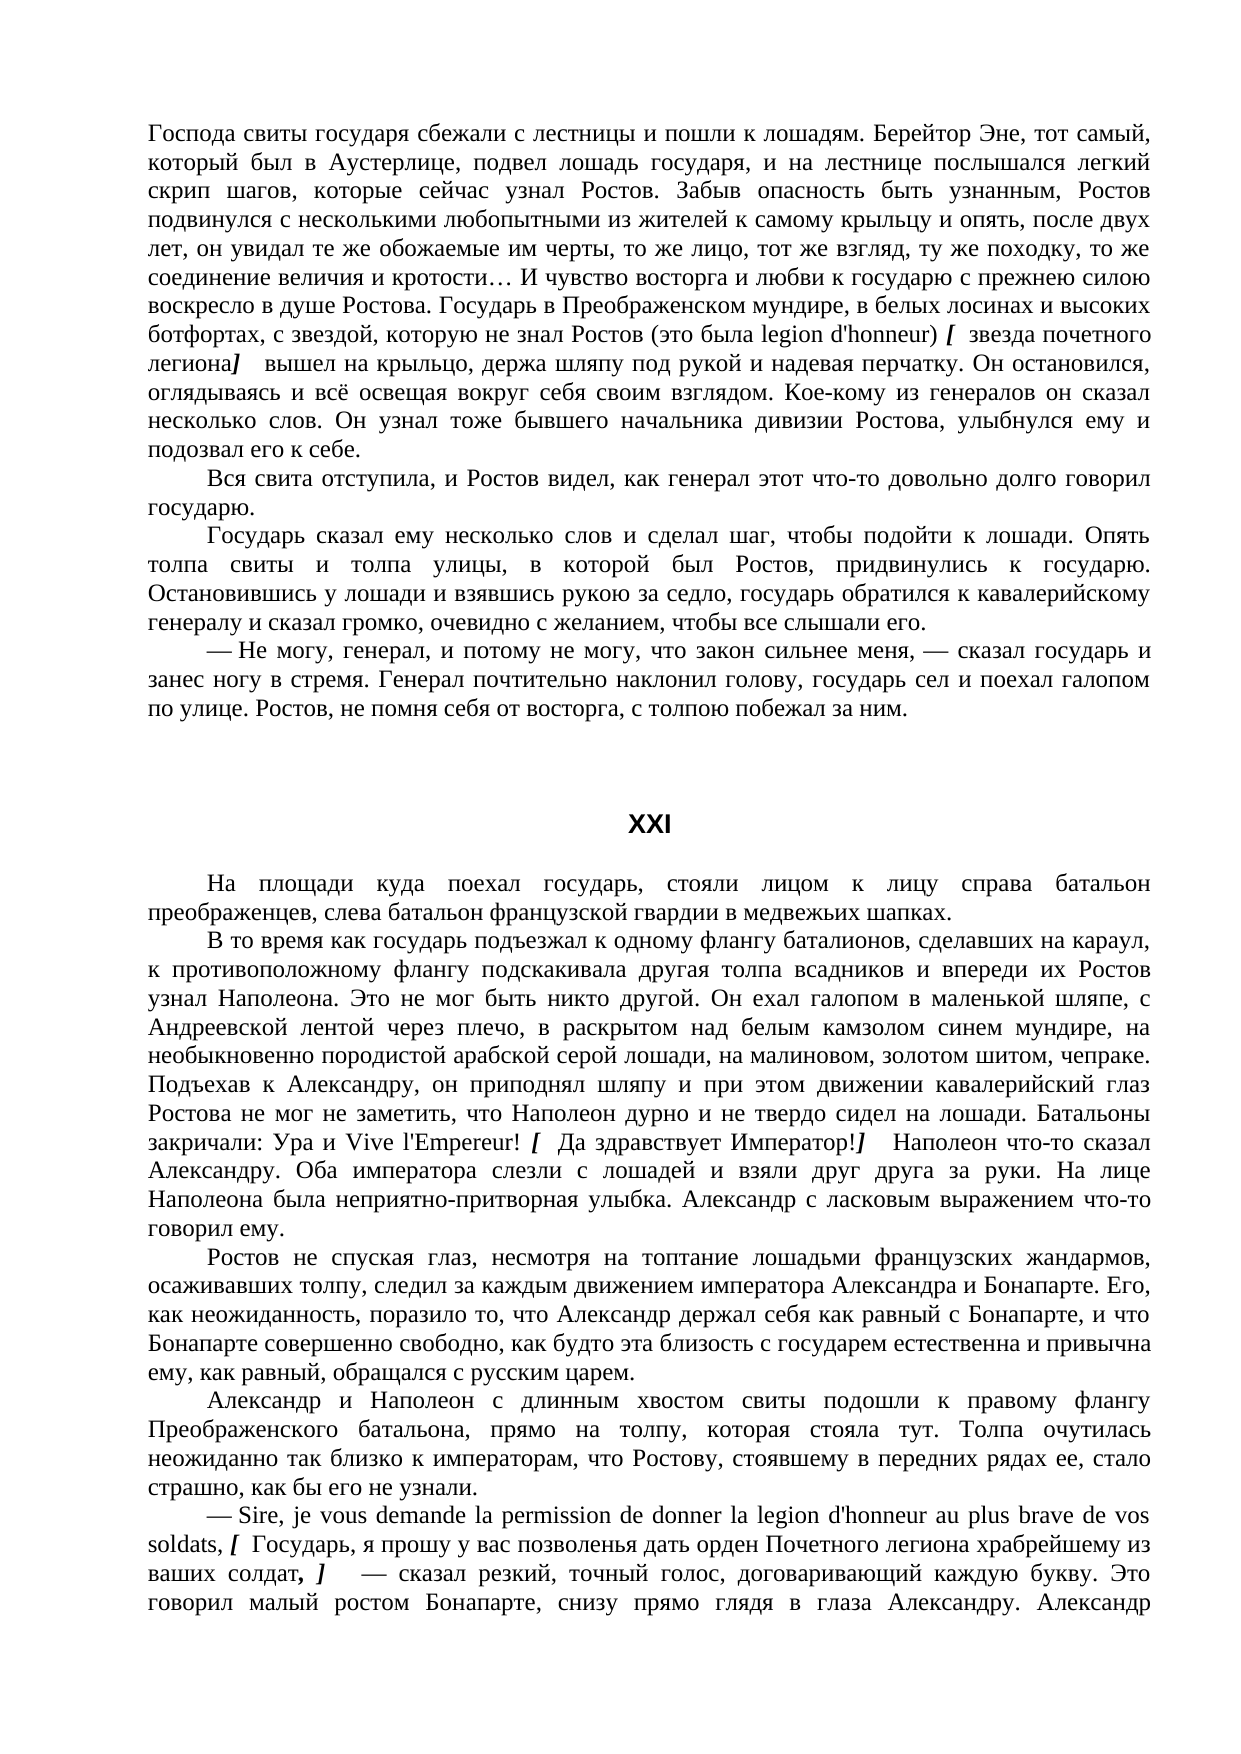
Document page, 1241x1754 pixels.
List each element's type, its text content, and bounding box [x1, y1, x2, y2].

text Господа свиты государя сбежали с лестницы и пошли к лошадям. Берейтор Эне, тот самый, который был в Аустерлице, подвел лошадь государя, и на лестнице послышался легкий скрип шагов, которые сейчас узнал Ростов. Забыв опасность быть узнанным, Ростов подвинулся с несколькими любопытными из жителей к самому крыльцу и опять, после двух лет, он увидал те же обожаемые им черты, то же лицо, тот же взгляд, ту же походку, то же соединение величия и кротости… И чувство восторга и любви к государю с прежнею силою воскресло в душе Ростова. Государь в Преображенском мундире, в белых лосинах и высоких ботфортах, с звездой, которую не знал Ростов (это была legion d'honneur) [ звезда почетного легиона] вышел на крыльцо, держа шляпу под рукой и надевая перчатку. Он остановился, оглядываясь и всё освещая вокруг себя своим взглядом. Кое-кому из генералов он сказал несколько слов. Он узнал тоже бывшего начальника дивизии Ростова, улыбнулся ему и подозвал его к себе. [148, 118, 1152, 463]
text Государь сказал ему несколько слов и сделал шаг, чтобы подойти к лошади. Опять толпа свиты и толпа улицы, в которой был Ростов, придвинулись к государю. Остановившись у лошади и взявшись рукою за седло, государь обратился к кавалерийскому генералу и сказал громко, очевидно с желанием, чтобы все слышали его. [148, 521, 1152, 636]
text — Не могу, генерал, и потому не могу, что закон сильнее меня, — сказал государь и занес ногу в стремя. Генерал почтительно наклонил голову, государь сел и поехал галопом по улице. Ростов, не помня себя от восторга, с толпою побежал за ним. [148, 636, 1152, 722]
subtitle XXI [148, 808, 1152, 839]
text Александр и Наполеон с длинным хвостом свиты подошли к правому флангу Преображенского батальона, прямо на толпу, которая стояла тут. Толпа очутилась неожиданно так близко к императорам, что Ростову, стоявшему в передних рядах ее, стало страшно, как бы его не узнали. [148, 1386, 1152, 1501]
text Ростов не спуская глаз, несмотря на топтание лошадьми французских жандармов, осаживавших толпу, следил за каждым движением императора Александра и Бонапарте. Его, как неожиданность, поразило то, что Александр держал себя как равный с Бонапарте, и что Бонапарте совершенно свободно, как будто эта близость с государем естественна и привычна ему, как равный, обращался с русским царем. [148, 1242, 1152, 1386]
text На площади куда поехал государь, стояли лицом к лицу справа батальон преображенцев, слева батальон французской гвардии в медвежьих шапках. [148, 868, 1152, 926]
text В то время как государь подъезжал к одному флангу баталионов, сделавших на караул, к противоположному флангу подскакивала другая толпа всадников и впереди их Ростов узнал Наполеона. Это не мог быть никто другой. Он ехал галопом в маленькой шляпе, с Андреевской лентой через плечо, в раскрытом над белым камзолом синем мундире, на необыкновенно породистой арабской серой лошади, на малиновом, золотом шитом, чепраке. Подъехав к Александру, он приподнял шляпу и при этом движении кавалерийский глаз Ростова не мог не заметить, что Наполеон дурно и не твердо сидел на лошади. Батальоны закричали: Ура и Vive l'Empereur! [ Да здравствует Император!] Наполеон что-то сказал Александру. Оба императора слезли с лошадей и взяли друг друга за руки. На лице Наполеона была неприятно-притворная улыбка. Александр с ласковым выражением что-то говорил ему. [148, 926, 1152, 1242]
text Вся свита отступила, и Ростов видел, как генерал этот что-то довольно долго говорил государю. [148, 463, 1152, 521]
text — Sire, je vous demande la permission de donner la legion d'honneur au plus brave de vos soldats, [ Государь, я прошу у вас позволенья дать орден Почетного легиона храбрейшему из ваших солдат, ] — сказал резкий, точный голос, договаривающий каждую букву. Это говорил малый ростом Бонапарте, снизу прямо глядя в глаза Александру. Александр [148, 1501, 1152, 1616]
